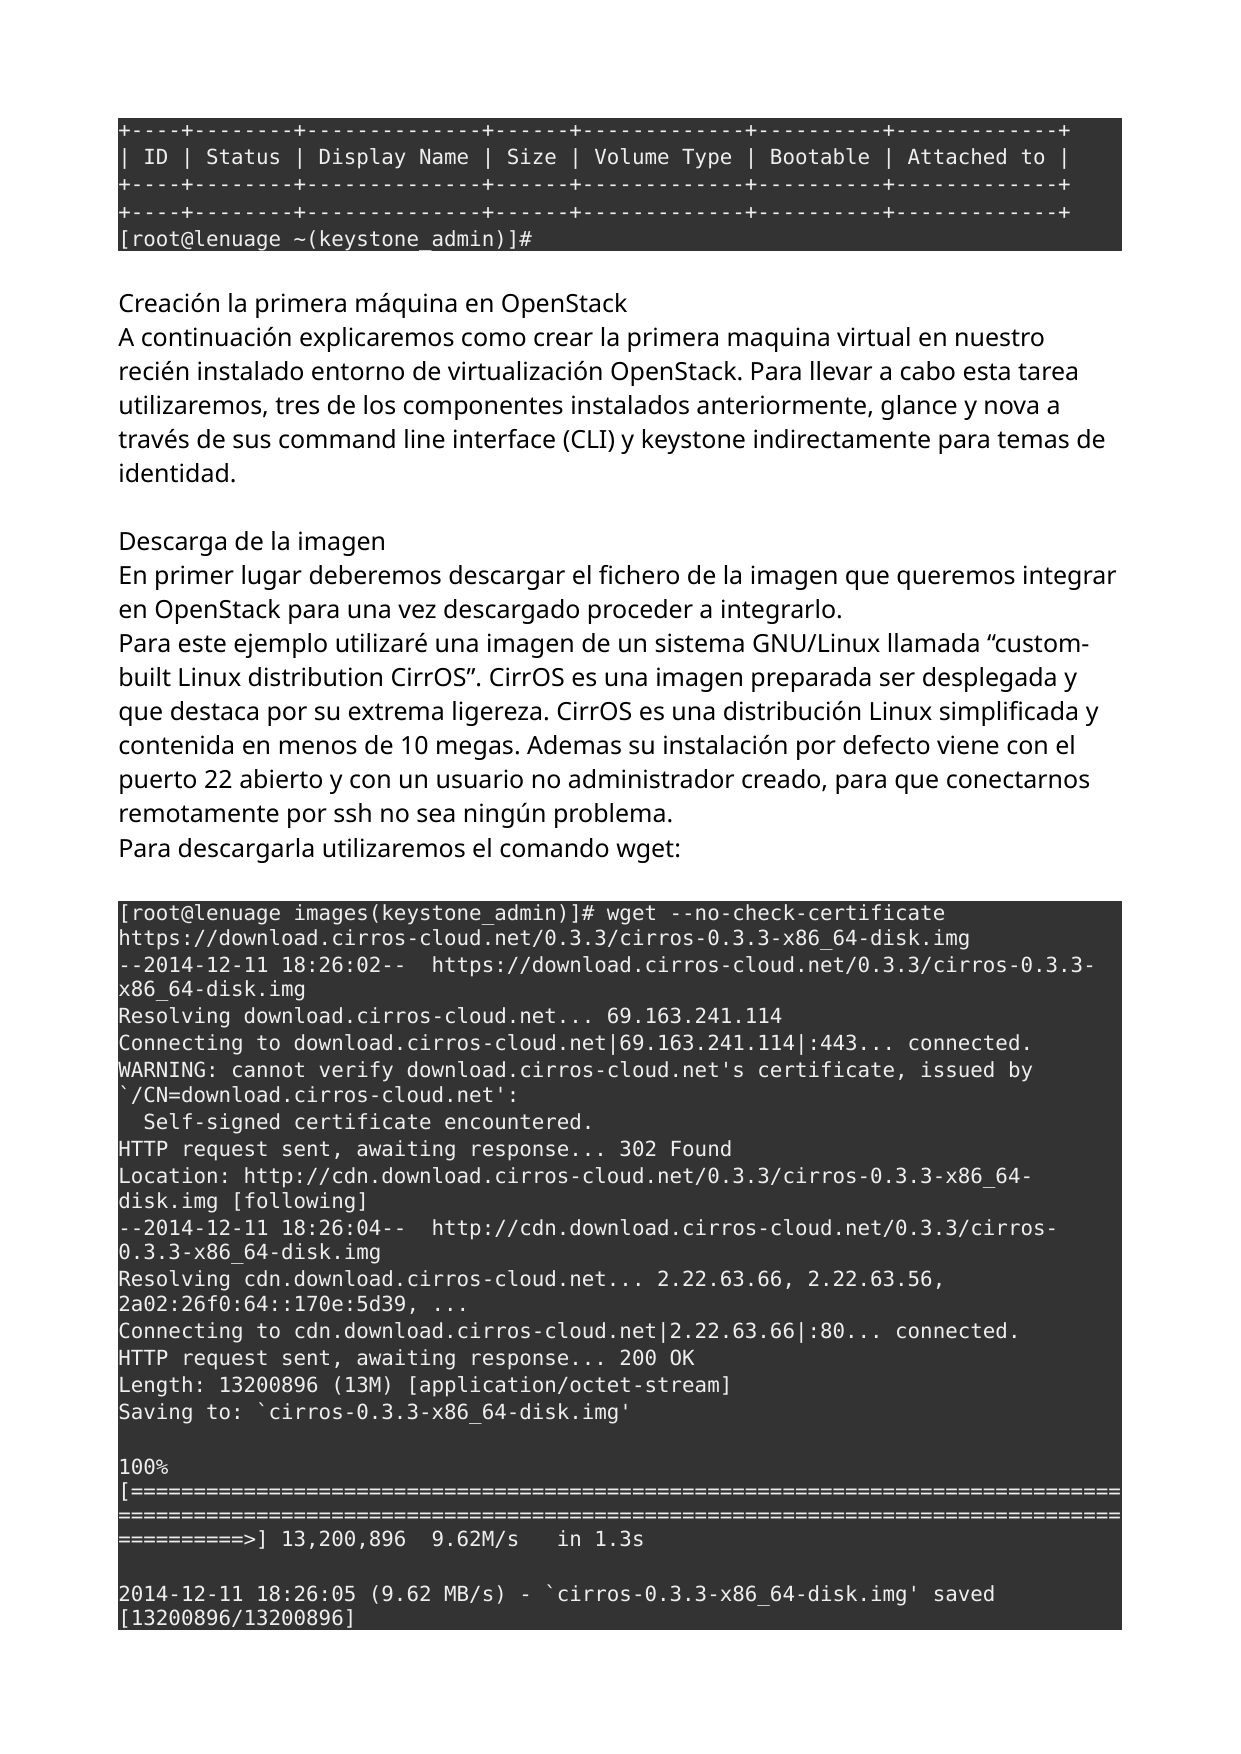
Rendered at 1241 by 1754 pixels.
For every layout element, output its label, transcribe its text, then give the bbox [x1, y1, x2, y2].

text --2014-12-11 18:26:04-- http://cdn.download.cirros-cloud.net/0.3.3/cirros-0.3.3-x86_64-disk.img [118, 1216, 1122, 1264]
text HTTP request sent, awaiting response... 302 Found [118, 1137, 1122, 1161]
text Location: http://cdn.download.cirros-cloud.net/0.3.3/cirros-0.3.3-x86_64-disk.img [following] [118, 1164, 1122, 1213]
text Connecting to cdn.download.cirros-cloud.net|2.22.63.66|:80... connected. [118, 1319, 1122, 1343]
text Resolving download.cirros-cloud.net... 69.163.241.114 [118, 1004, 1122, 1028]
text A continuación explicaremos como crear la primera maquina virtual en nuestro recién instalado entorno de virtualización OpenStack. Para llevar a cabo esta tarea utilizaremos, tres de los componentes instalados anteriormente, glance y nova a través de sus command line interface (CLI) y keystone indirectamente para temas de identidad. [118, 319, 1122, 489]
text Resolving cdn.download.cirros-cloud.net... 2.22.63.66, 2.22.63.56, 2a02:26f0:64::170e:5d39, ... [118, 1267, 1122, 1316]
text Para descargarla utilizaremos el comando wget: [118, 830, 1122, 864]
text +----+--------+--------------+------+-------------+----------+-------------+ [118, 118, 1122, 142]
text --2014-12-11 18:26:02-- https://download.cirros-cloud.net/0.3.3/cirros-0.3.3-x86_64-disk.img [118, 953, 1122, 1001]
text Connecting to download.cirros-cloud.net|69.163.241.114|:443... connected. [118, 1031, 1122, 1056]
text HTTP request sent, awaiting response... 200 OK [118, 1346, 1122, 1370]
text [root@lenuage images(keystone_admin)]# wget --no-check-certificate https://download.cirros-cloud.net/0.3.3/cirros-0.3.3-x86_64-disk.img [118, 901, 1122, 950]
text | ID | Status | Display Name | Size | Volume Type | Bootable | Attached to | [118, 145, 1122, 169]
text 100%[=========================================================================================================================================================================>] 13,200,896 9.62M/s in 1.3s [118, 1455, 1122, 1552]
text Length: 13200896 (13M) [application/octet-stream] [118, 1373, 1122, 1397]
text Self-signed certificate encountered. [118, 1110, 1122, 1134]
text Descarga de la imagen [118, 524, 1122, 558]
text Saving to: `cirros-0.3.3-x86_64-disk.img' [118, 1400, 1122, 1424]
text WARNING: cannot verify download.cirros-cloud.net's certificate, issued by `/CN=download.cirros-cloud.net': [118, 1058, 1122, 1107]
text Para este ejemplo utilizaré una imagen de un sistema GNU/Linux llamada “custom-built Linux distribution CirrOS”. CirrOS es una imagen preparada ser desplegada y que destaca por su extrema ligereza. CirrOS es una distribución Linux simplificada y contenida en menos de 10 megas. Ademas su instalación por defecto viene con el puerto 22 abierto y con un usuario no administrador creado, para que conectarnos remotamente por ssh no sea ningún problema. [118, 626, 1122, 830]
text En primer lugar deberemos descargar el fichero de la imagen que queremos integrar en OpenStack para una vez descargado proceder a integrarlo. [118, 558, 1122, 626]
text Creación la primera máquina en OpenStack [118, 285, 1122, 319]
text +----+--------+--------------+------+-------------+----------+-------------+ [118, 172, 1122, 197]
text 2014-12-11 18:26:05 (9.62 MB/s) - `cirros-0.3.3-x86_64-disk.img' saved [13200896/13200896] [118, 1582, 1122, 1630]
text +----+--------+--------------+------+-------------+----------+-------------+ [118, 200, 1122, 224]
text [root@lenuage ~(keystone_admin)]# [118, 227, 1122, 251]
